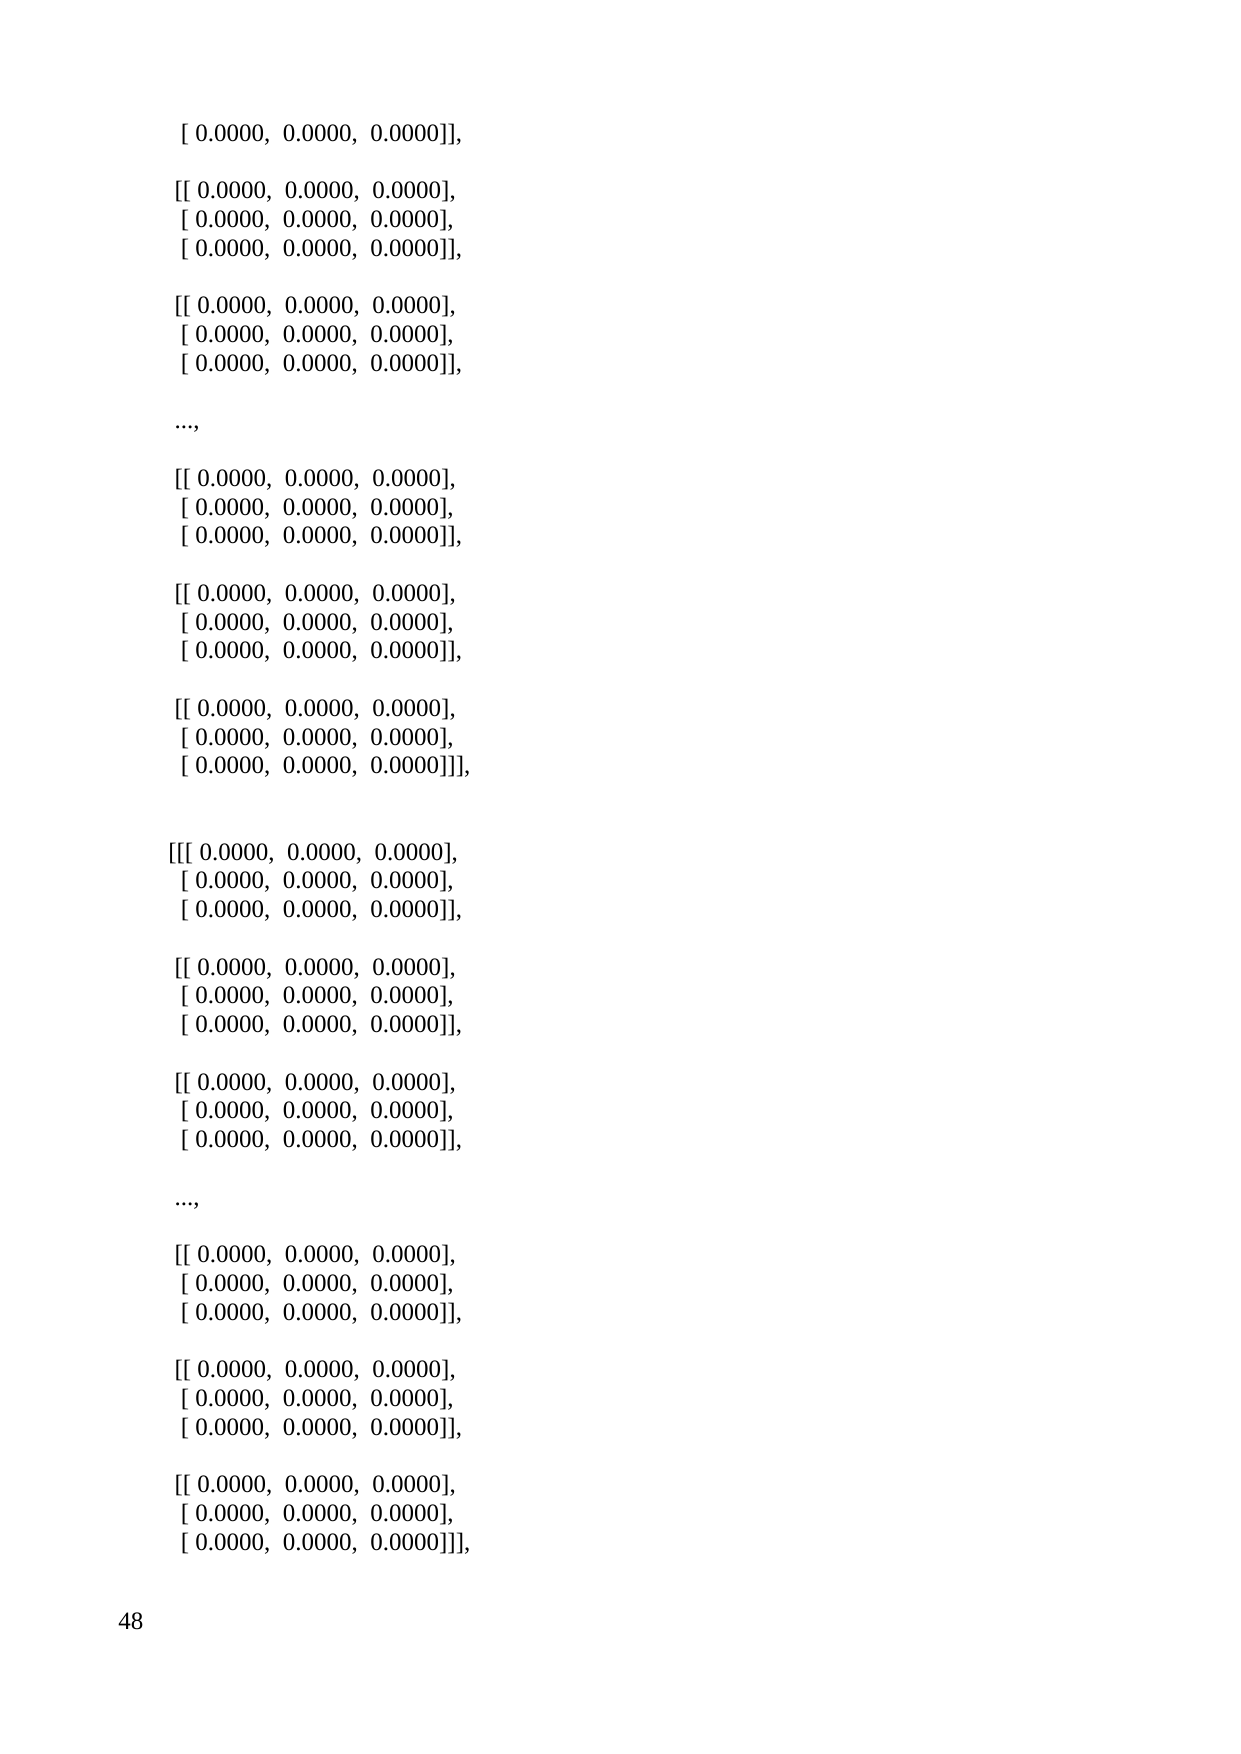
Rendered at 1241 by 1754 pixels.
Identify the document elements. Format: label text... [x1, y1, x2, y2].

text [ 0.0000, 0.0000, 0.0000]], [118, 636, 1122, 664]
text [ 0.0000, 0.0000, 0.0000]], [118, 118, 1122, 147]
text [[ 0.0000, 0.0000, 0.0000], [118, 952, 1122, 981]
text [ 0.0000, 0.0000, 0.0000], [118, 492, 1122, 521]
text [[ 0.0000, 0.0000, 0.0000], [118, 578, 1122, 607]
text [[ 0.0000, 0.0000, 0.0000], [118, 693, 1122, 722]
text ..., [118, 1182, 1122, 1211]
text [ 0.0000, 0.0000, 0.0000]], [118, 348, 1122, 377]
text [ 0.0000, 0.0000, 0.0000]], [118, 1297, 1122, 1326]
text [[ 0.0000, 0.0000, 0.0000], [118, 463, 1122, 492]
text [ 0.0000, 0.0000, 0.0000], [118, 722, 1122, 751]
text [[ 0.0000, 0.0000, 0.0000], [118, 1469, 1122, 1498]
text [ 0.0000, 0.0000, 0.0000], [118, 319, 1122, 348]
text [ 0.0000, 0.0000, 0.0000]], [118, 233, 1122, 262]
text [[ 0.0000, 0.0000, 0.0000], [118, 1067, 1122, 1096]
text [[ 0.0000, 0.0000, 0.0000], [118, 1239, 1122, 1268]
text [ 0.0000, 0.0000, 0.0000], [118, 607, 1122, 636]
text [ 0.0000, 0.0000, 0.0000]], [118, 1412, 1122, 1441]
text [ 0.0000, 0.0000, 0.0000]], [118, 521, 1122, 549]
text [[[ 0.0000, 0.0000, 0.0000], [118, 837, 1122, 866]
text [ 0.0000, 0.0000, 0.0000], [118, 1498, 1122, 1527]
text [[ 0.0000, 0.0000, 0.0000], [118, 176, 1122, 204]
text [[ 0.0000, 0.0000, 0.0000], [118, 1354, 1122, 1383]
text [ 0.0000, 0.0000, 0.0000], [118, 1268, 1122, 1297]
text [ 0.0000, 0.0000, 0.0000], [118, 981, 1122, 1009]
text [ 0.0000, 0.0000, 0.0000]]], [118, 1527, 1122, 1556]
text [ 0.0000, 0.0000, 0.0000]], [118, 1124, 1122, 1153]
text [ 0.0000, 0.0000, 0.0000]]], [118, 751, 1122, 779]
text [ 0.0000, 0.0000, 0.0000]], [118, 1009, 1122, 1038]
text [ 0.0000, 0.0000, 0.0000], [118, 204, 1122, 233]
text [ 0.0000, 0.0000, 0.0000], [118, 866, 1122, 894]
text [ 0.0000, 0.0000, 0.0000], [118, 1096, 1122, 1124]
text [ 0.0000, 0.0000, 0.0000]], [118, 894, 1122, 923]
text [[ 0.0000, 0.0000, 0.0000], [118, 291, 1122, 319]
text ..., [118, 406, 1122, 434]
text [ 0.0000, 0.0000, 0.0000], [118, 1383, 1122, 1412]
